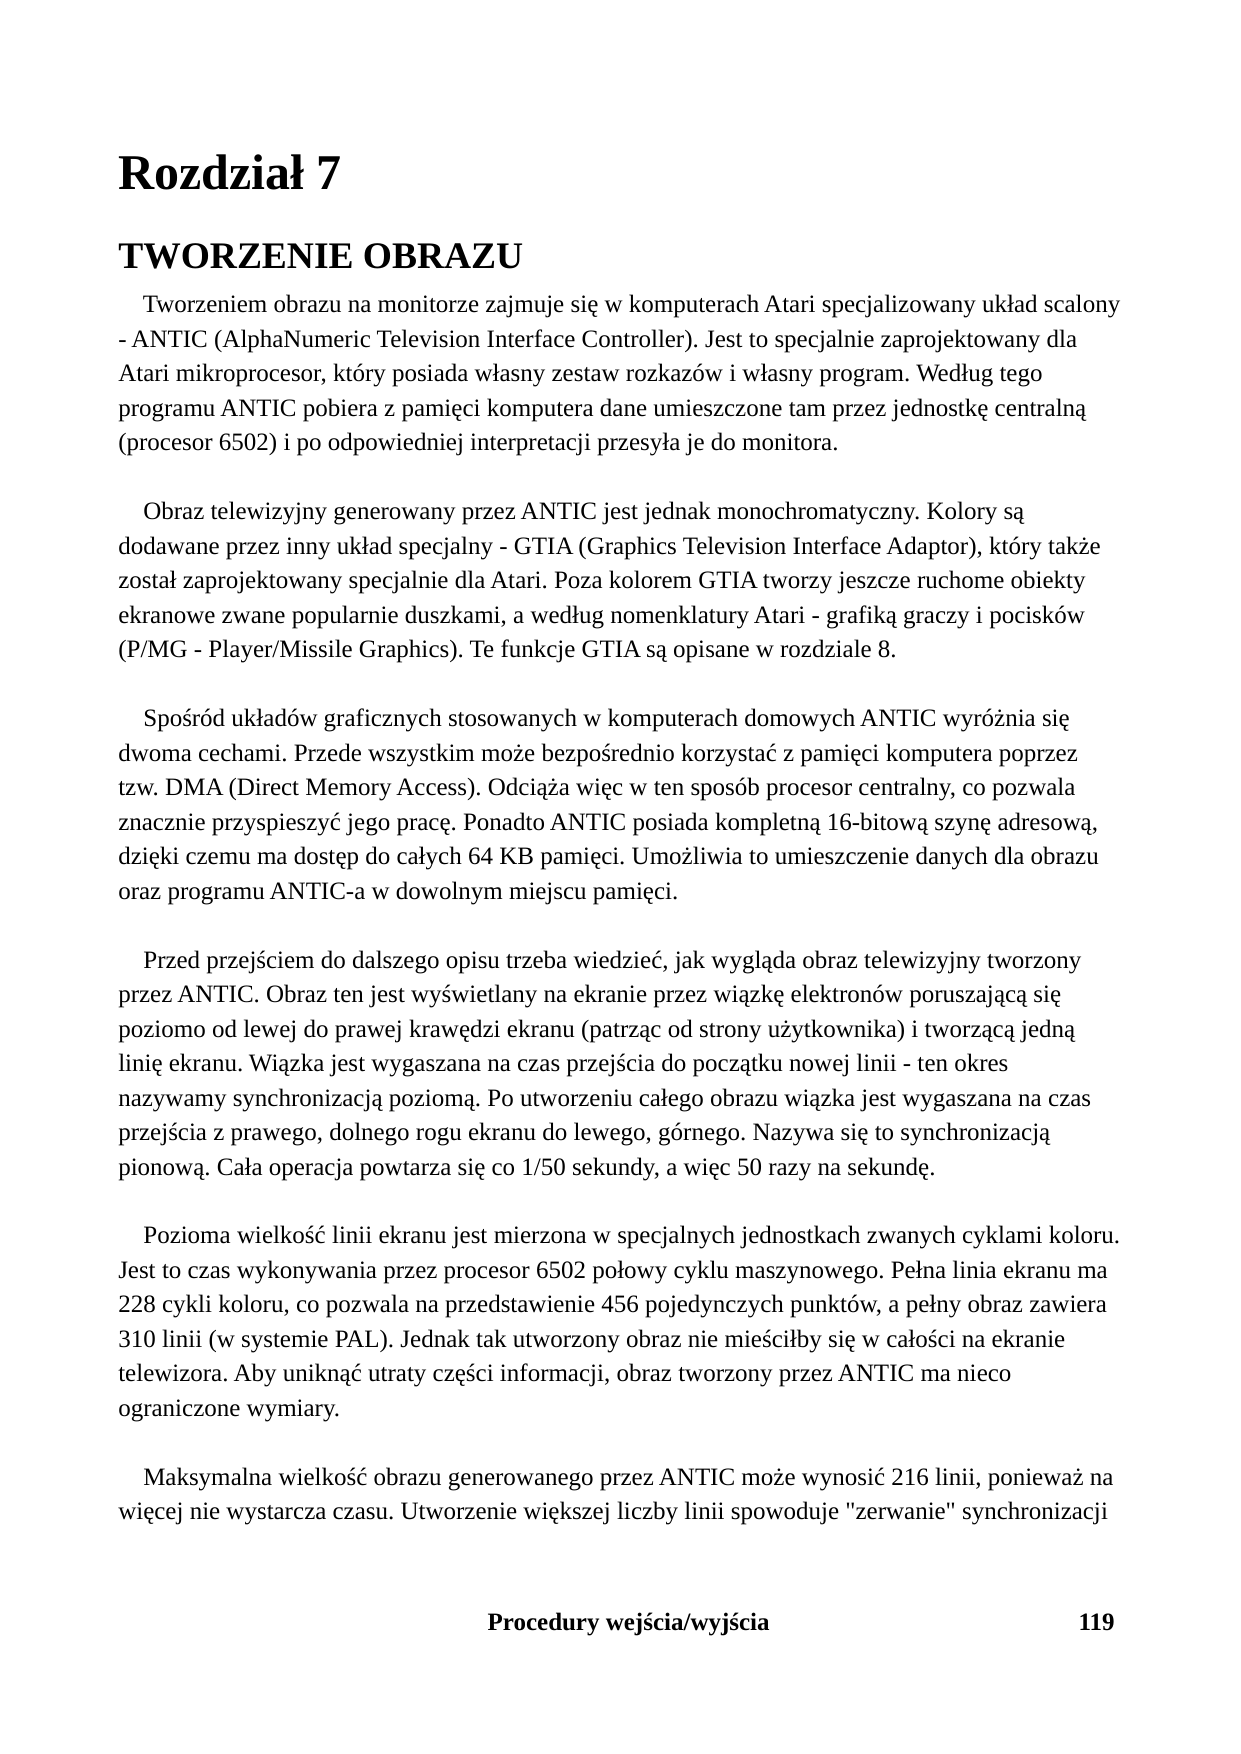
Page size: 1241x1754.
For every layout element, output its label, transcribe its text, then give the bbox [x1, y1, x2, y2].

text Tworzeniem obrazu na monitorze zajmuje się w komputerach Atari specjalizowany układ scalony - ANTIC (AlphaNumeric Television Interface Controller). Jest to specjalnie zaprojektowany dla Atari mikroprocesor, który posiada własny zestaw rozkazów i własny program. Według tego programu ANTIC pobiera z pamięci komputera dane umieszczone tam przez jednostkę centralną (procesor 6502) i po odpowiedniej interpretacji przesyła je do monitora. Obraz telewizyjny generowany przez ANTIC jest jednak monochromatyczny. Kolory są dodawane przez inny układ specjalny - GTIA (Graphics Television Interface Adaptor), który także został zaprojektowany specjalnie dla Atari. Poza kolorem GTIA tworzy jeszcze ruchome obiekty ekranowe zwane popularnie duszkami, a według nomenklatury Atari - grafiką graczy i pocisków (P/MG - Player/Missile Graphics). Te funkcje GTIA są opisane w rozdziale 8. Spośród układów graficznych stosowanych w komputerach domowych ANTIC wyróżnia się dwoma cechami. Przede wszystkim może bezpośrednio korzystać z pamięci komputera poprzez tzw. DMA (Direct Memory Access). Odciąża więc w ten sposób procesor centralny, co pozwala znacznie przyspieszyć jego pracę. Ponadto ANTIC posiada kompletną 16-bitową szynę adresową, dzięki czemu ma dostęp do całych 64 KB pamięci. Umożliwia to umieszczenie danych dla obrazu oraz programu ANTIC-a w dowolnym miejscu pamięci. Przed przejściem do dalszego opisu trzeba wiedzieć, jak wygląda obraz telewizyjny tworzony przez ANTIC. Obraz ten jest wyświetlany na ekranie przez wiązkę elektronów poruszającą się poziomo od lewej do prawej krawędzi ekranu (patrząc od strony użytkownika) i tworzącą jedną linię ekranu. Wiązka jest wygaszana na czas przejścia do początku nowej linii - ten okres nazywamy synchronizacją poziomą. Po utworzeniu całego obrazu wiązka jest wygaszana na czas przejścia z prawego, dolnego rogu ekranu do lewego, górnego. Nazywa się to synchronizacją pionową. Cała operacja powtarza się co 1/50 sekundy, a więc 50 razy na sekundę. Pozioma wielkość linii ekranu jest mierzona w specjalnych jednostkach zwanych cyklami koloru. Jest to czas wykonywania przez procesor 6502 połowy cyklu maszynowego. Pełna linia ekranu ma 228 cykli koloru, co pozwala na przedstawienie 456 pojedynczych punktów, a pełny obraz zawiera 310 linii (w systemie PAL). Jednak tak utworzony obraz nie mieściłby się w całości na ekranie telewizora. Aby uniknąć utraty części informacji, obraz tworzony przez ANTIC ma nieco ograniczone wymiary. Maksymalna wielkość obrazu generowanego przez ANTIC może wynosić 216 linii, ponieważ na więcej nie wystarcza czasu. Utworzenie większej liczby linii spowoduje "zerwanie" synchronizacji [118, 289, 1122, 1525]
subtitle Rozdział 7 [118, 143, 1122, 201]
subtitle TWORZENIE OBRAZU [118, 234, 1122, 277]
